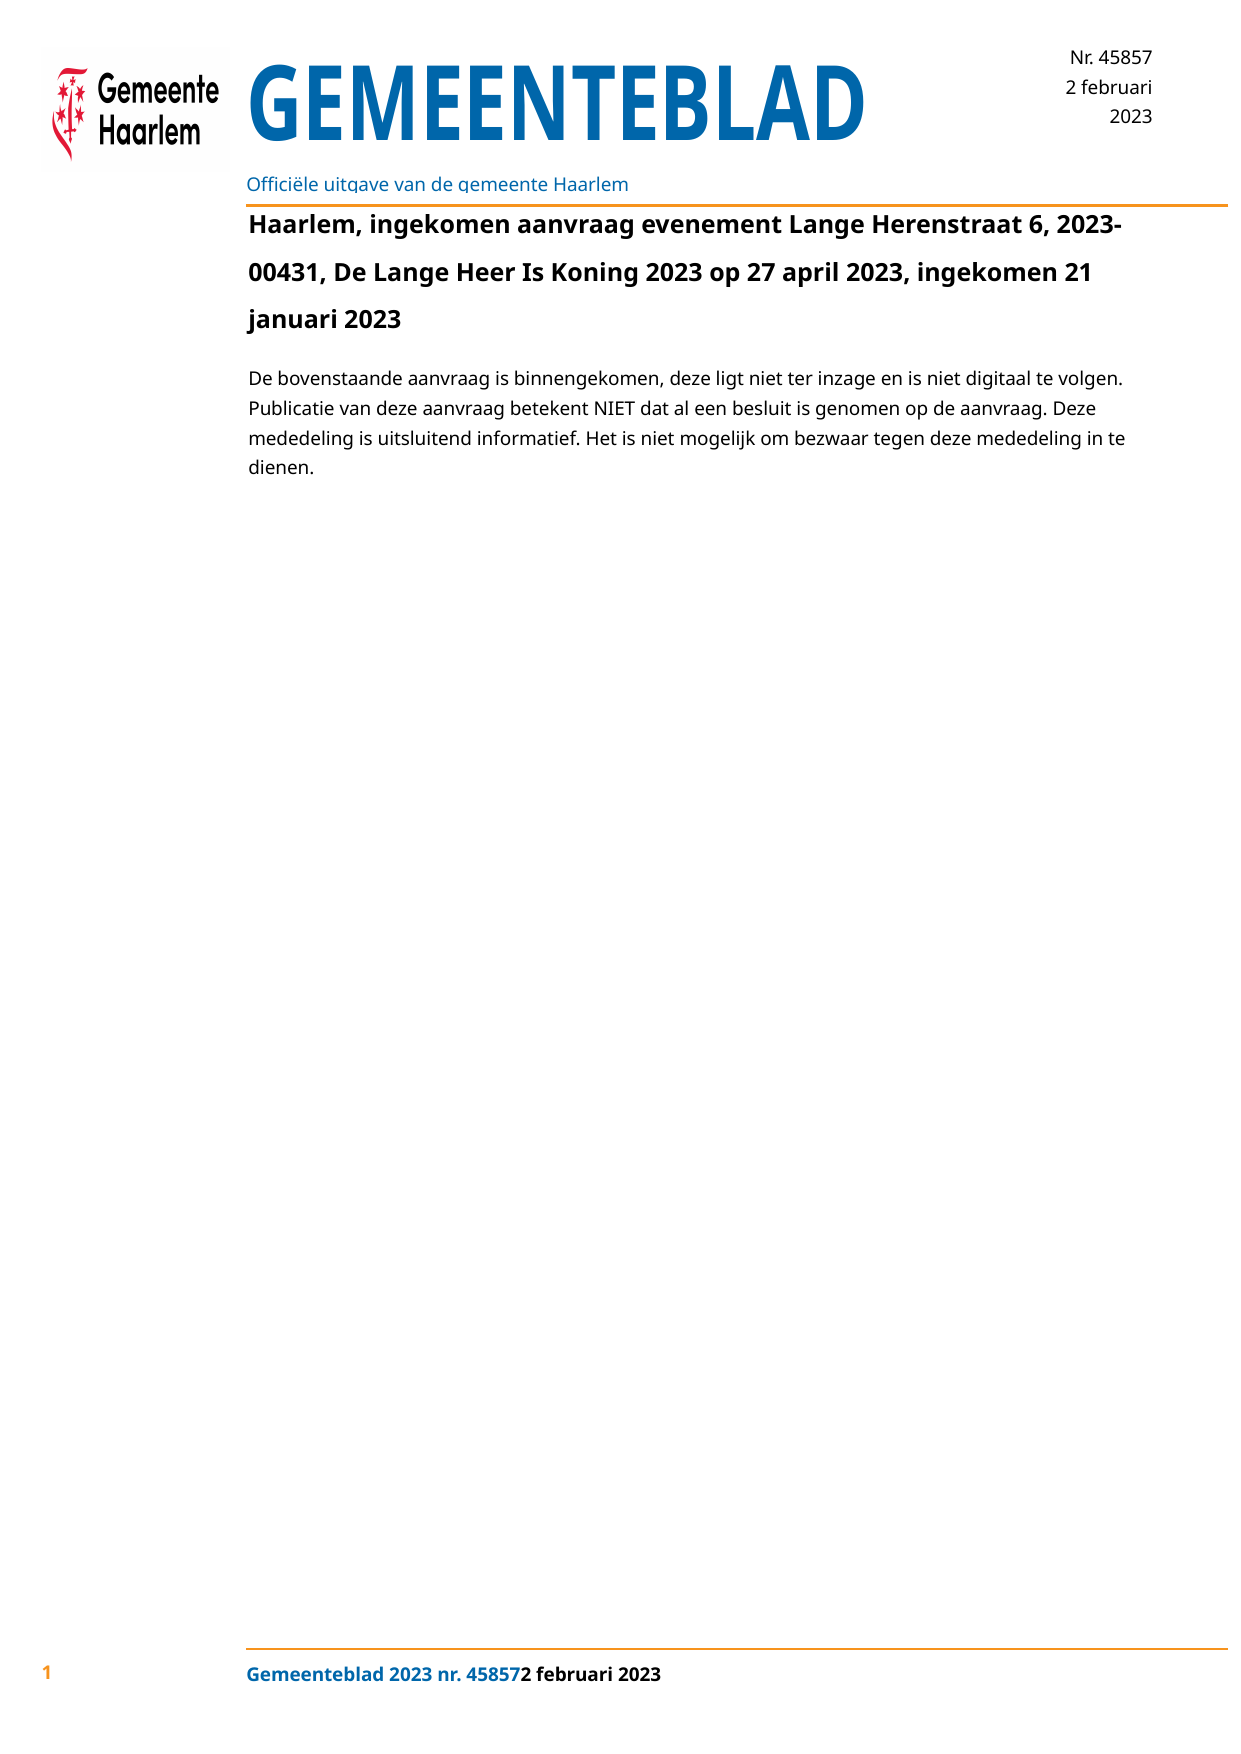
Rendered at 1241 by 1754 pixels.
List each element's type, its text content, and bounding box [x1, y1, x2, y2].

text De bovenstaande aanvraag is binnengekomen, deze ligt niet ter inzage en is niet digitaal te volgen. Publicatie van deze aanvraag betekent NIET dat al een besluit is genomen op de aanvraag. Deze mededeling is uitsluitend informatief. Het is niet mogelijk om bezwaar tegen deze mededeling in te dienen. [248, 366, 1152, 480]
text Haarlem, ingekomen aanvraag evenement Lange Herenstraat 6, 2023-00431, De Lange Heer Is Koning 2023 op 27 april 2023, ingekomen 21 januari 2023 [248, 207, 1152, 336]
picture [41, 47, 231, 172]
